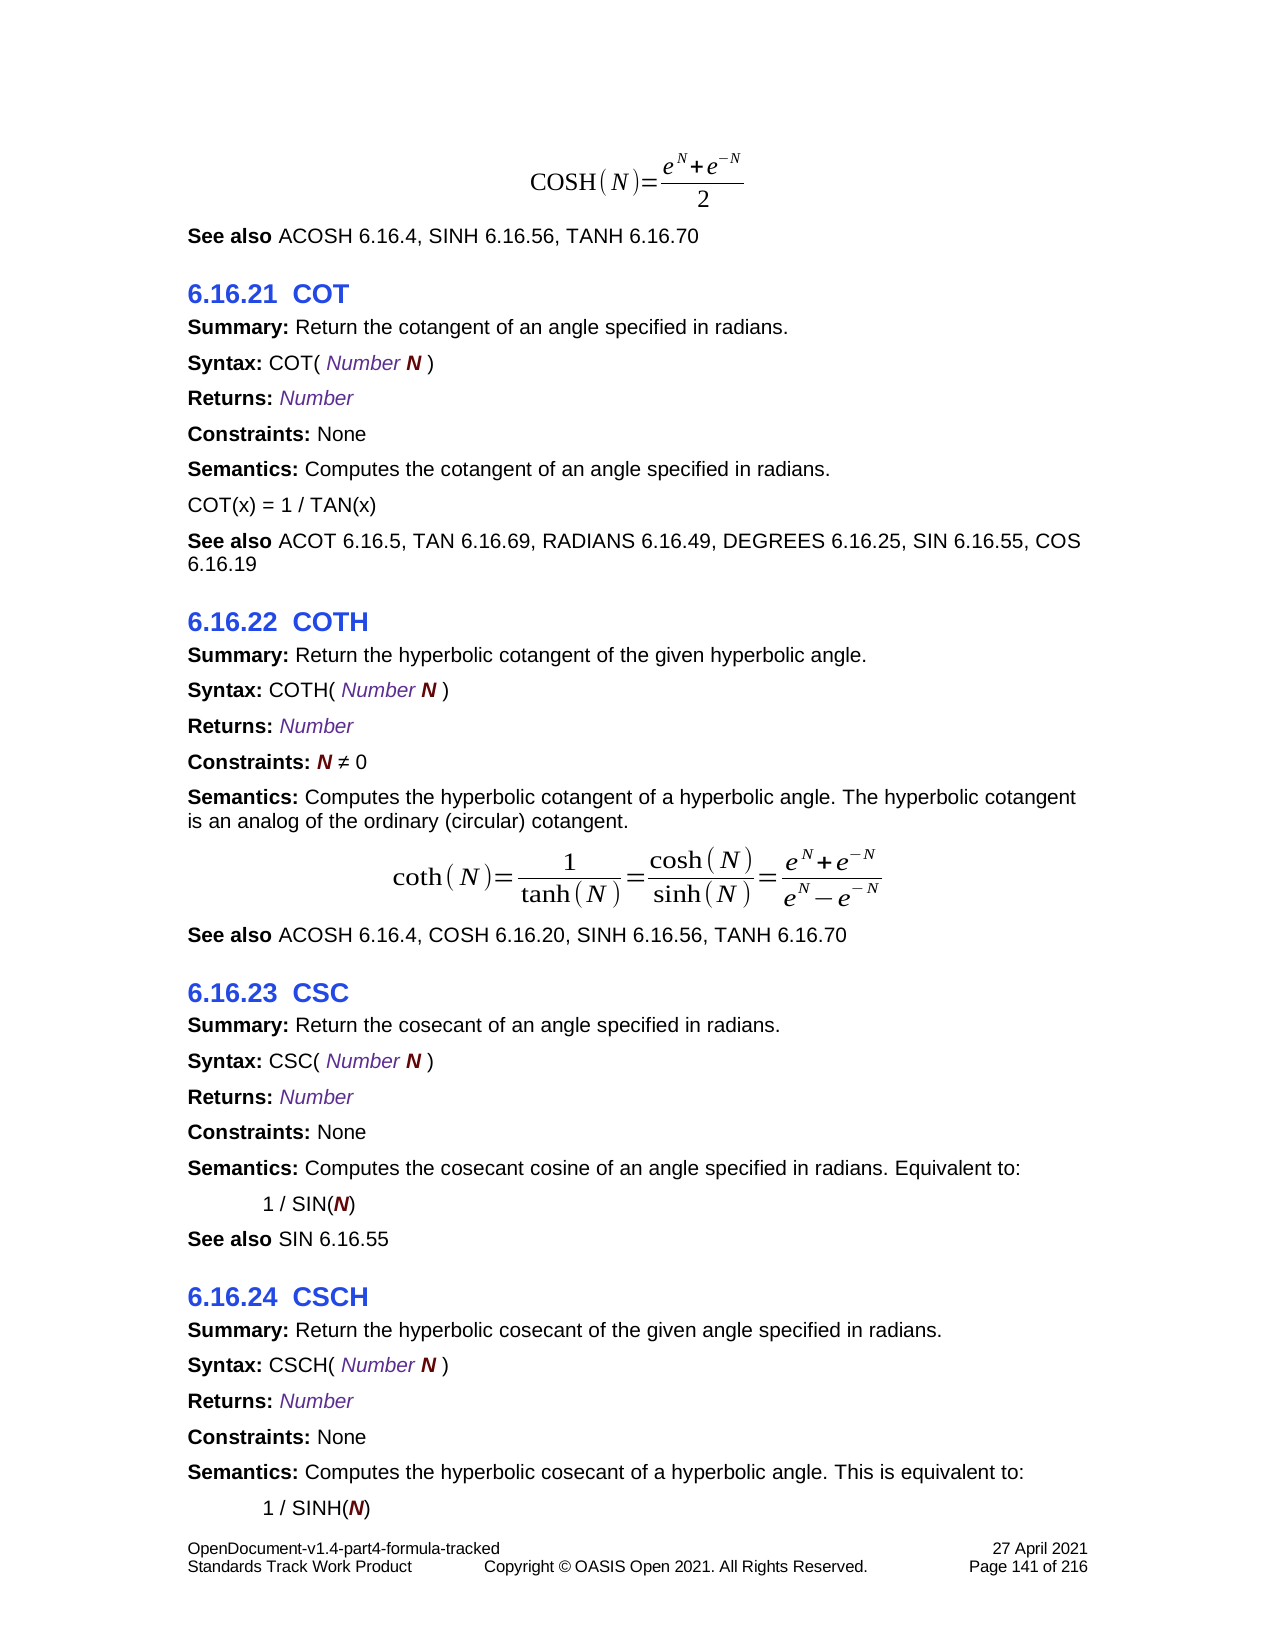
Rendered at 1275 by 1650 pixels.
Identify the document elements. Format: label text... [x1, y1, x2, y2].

text Returns: Number [187, 714, 1088, 738]
text Constraints: None [187, 1425, 1088, 1449]
text COT(x) = 1 / TAN(x) [187, 493, 1088, 517]
text Semantics: Computes the hyperbolic cotangent of a hyperbolic angle. The hyperbolic cotangent is an analog of the ordinary (circular) cotangent. [187, 786, 1088, 833]
text See also SIN 6.16.55 [187, 1228, 1088, 1251]
text Returns: Number [187, 387, 1088, 410]
text Summary: Return the cotangent of an angle specified in radians. [187, 315, 1088, 339]
text 1 / SINH(N) [187, 1496, 1088, 1520]
text Syntax: CSCH( Number N ) [187, 1354, 1088, 1377]
text 1 / SIN(N) [187, 1192, 1088, 1216]
text Syntax: COT( Number N ) [187, 351, 1088, 374]
text See also ACOSH 6.16.4, COSH 6.16.20, SINH 6.16.56, TANH 6.16.70 [187, 923, 1088, 947]
subtitle CSCH [187, 1282, 1088, 1312]
text Constraints: N ≠ 0 [187, 750, 1088, 774]
subtitle COTH [187, 607, 1088, 637]
text Semantics: Computes the hyperbolic cosecant of a hyperbolic angle. This is equivalent to: [187, 1461, 1088, 1484]
subtitle CSC [187, 978, 1088, 1008]
text Semantics: Computes the cosecant cosine of an angle specified in radians. Equivalent to: [187, 1156, 1088, 1180]
text Summary: Return the cosecant of an angle specified in radians. [187, 1014, 1088, 1037]
text Syntax: CSC( Number N ) [187, 1049, 1088, 1073]
text Returns: Number [187, 1085, 1088, 1109]
text Syntax: COTH( Number N ) [187, 679, 1088, 702]
text See also ACOT 6.16.5, TAN 6.16.69, RADIANS 6.16.49, DEGREES 6.16.25, SIN 6.16.55, COS 6.16.19 [187, 529, 1088, 576]
text See also ACOSH 6.16.4, SINH 6.16.56, TANH 6.16.70 [187, 225, 1088, 248]
subtitle COT [187, 279, 1088, 309]
text Summary: Return the hyperbolic cotangent of the given hyperbolic angle. [187, 643, 1088, 667]
text Returns: Number [187, 1389, 1088, 1413]
text Constraints: None [187, 1121, 1088, 1144]
text Semantics: Computes the cotangent of an angle specified in radians. [187, 458, 1088, 481]
text Summary: Return the hyperbolic cosecant of the given angle specified in radians. [187, 1318, 1088, 1342]
text Constraints: None [187, 422, 1088, 446]
